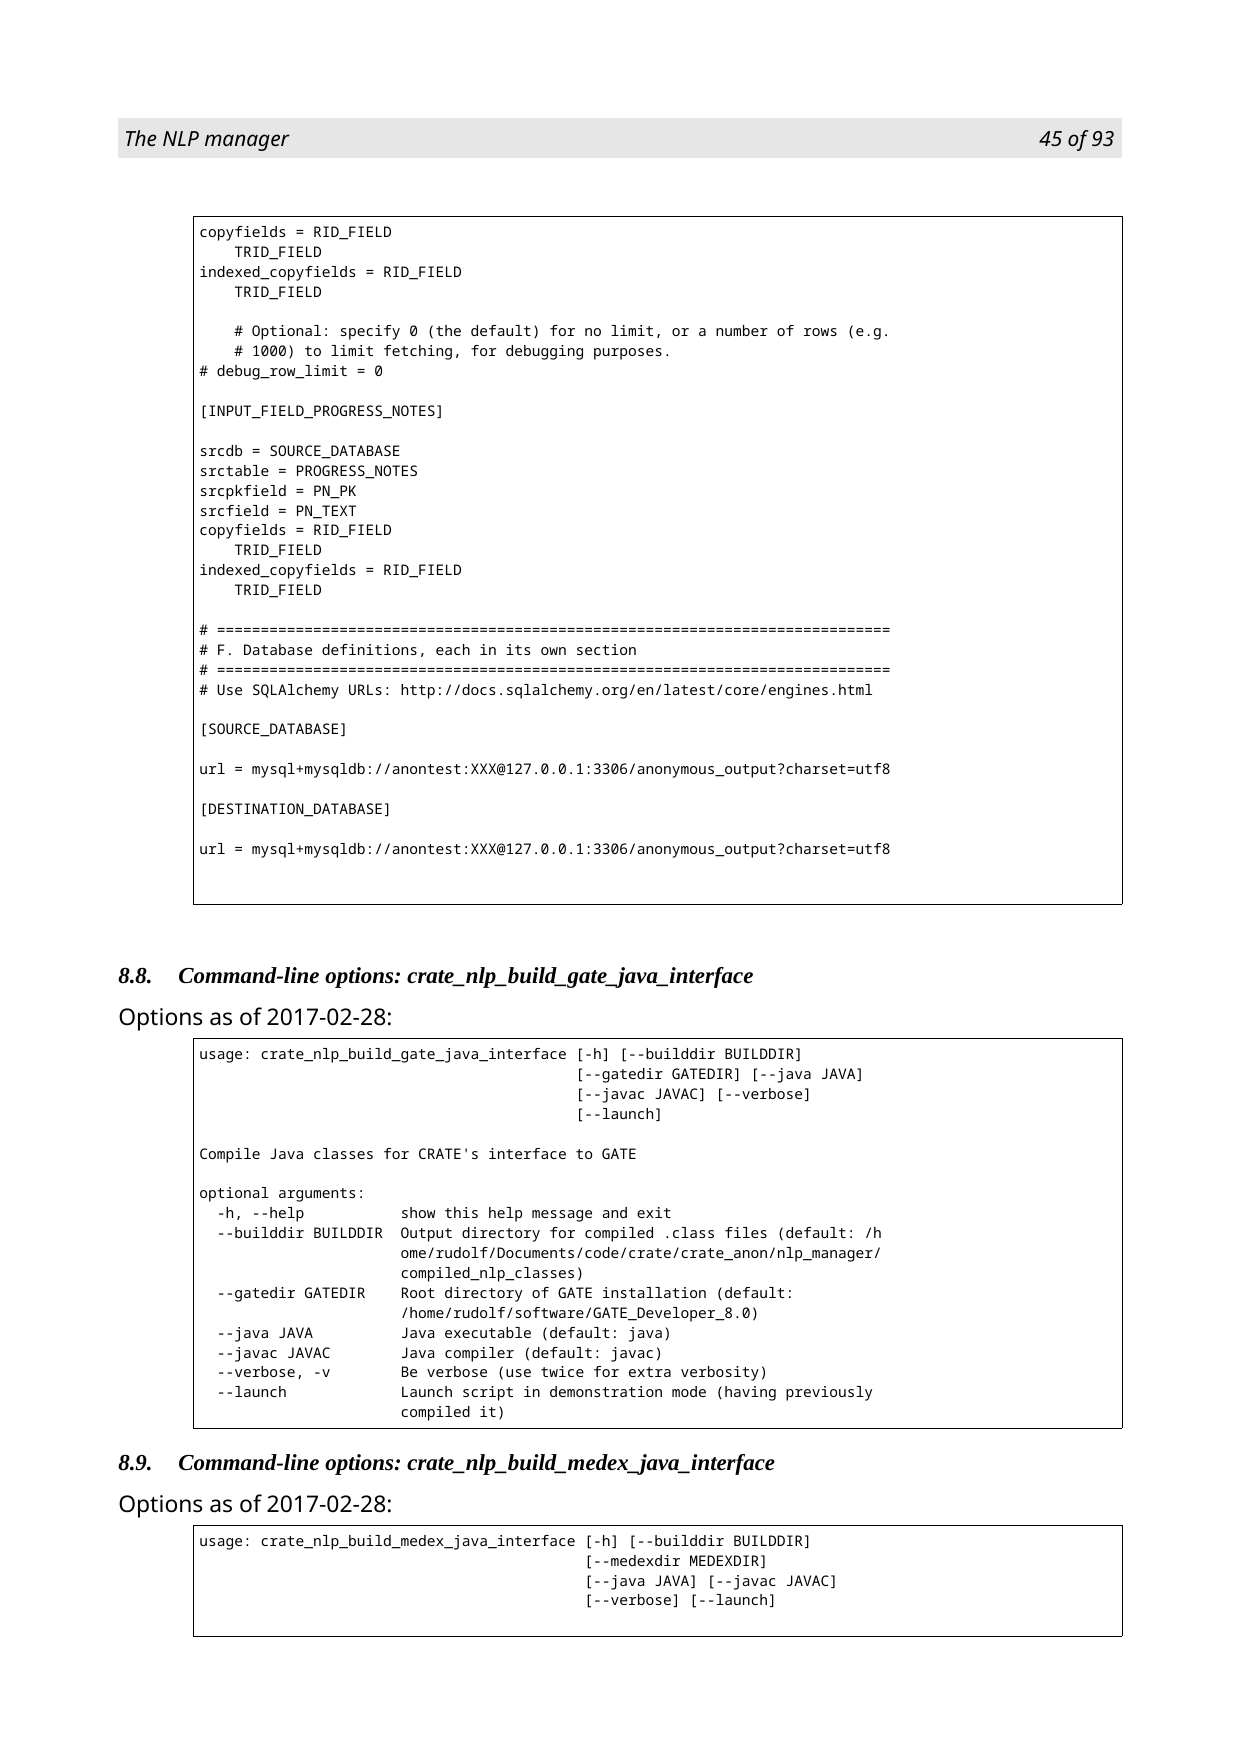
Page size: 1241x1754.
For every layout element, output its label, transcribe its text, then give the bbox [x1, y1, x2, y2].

table_header usage: crate_nlp_build_medex_java_interface [-h] [--builddir BUILDDIR] [--medexdir MEDEXDIR] [--java JAVA] [--javac JAVAC] [--verbose] [--launch] [194, 1526, 1122, 1636]
subtitle Command-line options: crate_nlp_build_gate_java_interface [118, 962, 1122, 988]
table_header copyfields = RID_FIELD TRID_FIELD indexed_copyfields = RID_FIELD TRID_FIELD # Optional: specify 0 (the default) for no limit, or a number of rows (e.g. # 1000) to limit fetching, for debugging purposes. # debug_row_limit = 0 [INPUT_FIELD_PROGRESS_NOTES] srcdb = SOURCE_DATABASE srctable = PROGRESS_NOTES srcpkfield = PN_PK srcfield = PN_TEXT copyfields = RID_FIELD TRID_FIELD indexed_copyfields = RID_FIELD TRID_FIELD # ============================================================================= # F. Database definitions, each in its own section # ============================================================================= # Use SQLAlchemy URLs: http://docs.sqlalchemy.org/en/latest/core/engines.html [SOURCE_DATABASE] url = mysql+mysqldb://anontest:XXX@127.0.0.1:3306/anonymous_output?charset=utf8 [DESTINATION_DATABASE] url = mysql+mysqldb://anontest:XXX@127.0.0.1:3306/anonymous_output?charset=utf8 [194, 217, 1122, 904]
subtitle Command-line options: crate_nlp_build_medex_java_interface [118, 1449, 1122, 1475]
table_header usage: crate_nlp_build_gate_java_interface [-h] [--builddir BUILDDIR] [--gatedir GATEDIR] [--java JAVA] [--javac JAVAC] [--verbose] [--launch] Compile Java classes for CRATE's interface to GATE optional arguments: -h, --help show this help message and exit --builddir BUILDDIR Output directory for compiled .class files (default: /h ome/rudolf/Documents/code/crate/crate_anon/nlp_manager/ compiled_nlp_classes) --gatedir GATEDIR Root directory of GATE installation (default: /home/rudolf/software/GATE_Developer_8.0) --java JAVA Java executable (default: java) --javac JAVAC Java compiler (default: javac) --verbose, -v Be verbose (use twice for extra verbosity) --launch Launch script in demonstration mode (having previously compiled it) [194, 1039, 1122, 1428]
text Options as of 2017-02-28: [118, 1487, 1122, 1519]
text Options as of 2017-02-28: [118, 1001, 1122, 1032]
